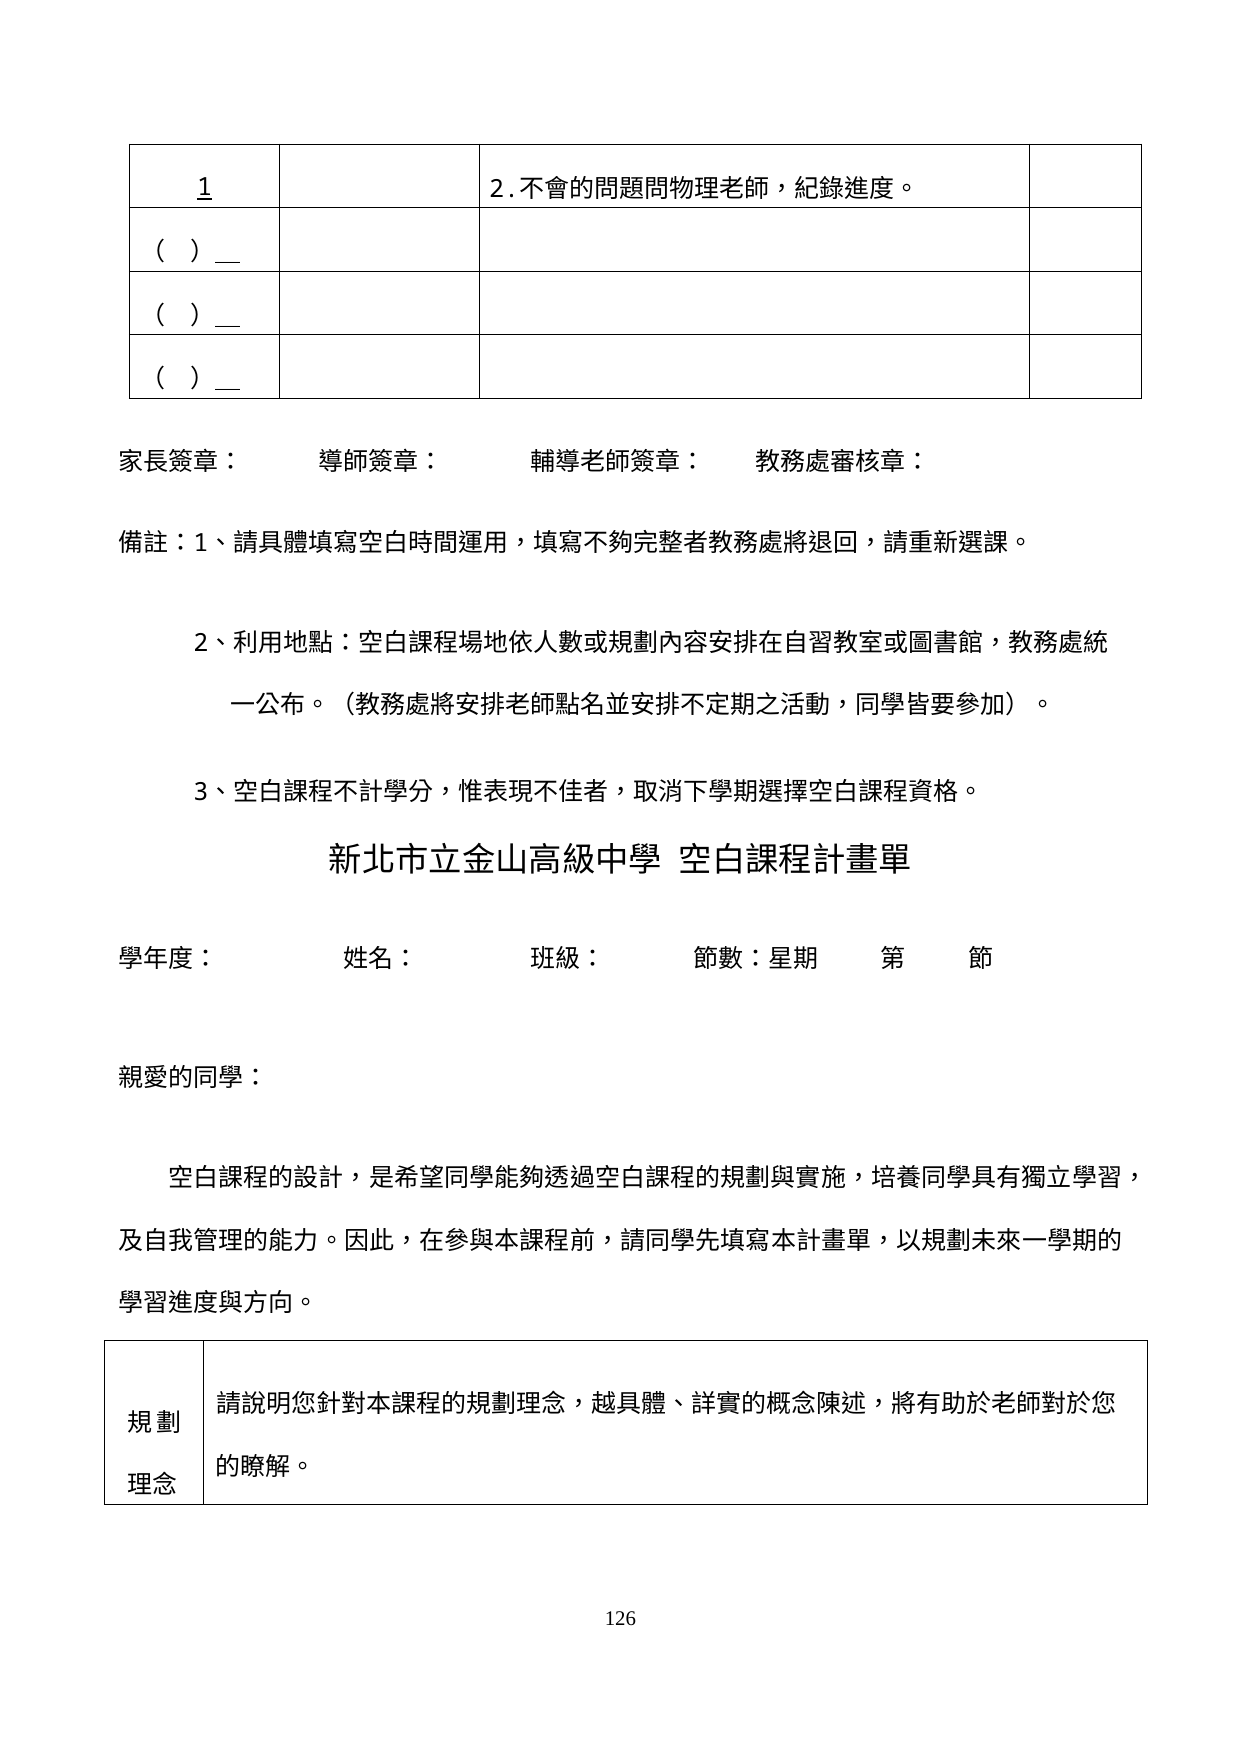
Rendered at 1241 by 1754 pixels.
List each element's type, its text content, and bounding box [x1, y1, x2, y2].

table_cell [480, 208, 1029, 271]
text 空白課程的設計，是希望同學能夠透過空白課程的規劃與實施，培養同學具有獨立學習，及自我管理的能力。因此，在參與本課程前，請同學先填寫本計畫單，以規劃未來一學期的學習進度與方向。 [118, 1134, 1122, 1322]
text 家長簽章： 導師簽章： 輔導老師簽章： 教務處審核章： [118, 417, 1122, 480]
table_cell [1030, 272, 1141, 334]
text 新北市立金山高級中學 空白課程計畫單 [118, 815, 1122, 878]
table_cell [1030, 208, 1141, 271]
text 2、利用地點：空白課程場地依人數或規劃內容安排在自習教室或圖書館，教務處統一公布。（教務處將安排老師點名並安排不定期之活動，同學皆要參加）。 [118, 599, 1122, 724]
table_cell （ ）＿ [130, 335, 279, 398]
table_cell [280, 208, 479, 271]
text 學年度： 姓名： 班級： 節數：星期 第 節 [118, 915, 1122, 978]
table_cell [1030, 335, 1141, 398]
table_cell [280, 145, 479, 207]
text 備註：1、請具體填寫空白時間運用，填寫不夠完整者教務處將退回，請重新選課。 [118, 499, 1122, 561]
table_cell [480, 272, 1029, 334]
table_cell [280, 335, 479, 398]
table_cell 2.不會的問題問物理老師，紀錄進度。 [480, 145, 1029, 207]
text 親愛的同學： [118, 1034, 1122, 1097]
text 3、空白課程不計學分，惟表現不佳者，取消下學期選擇空白課程資格。 [118, 748, 1122, 810]
table_cell （ ）＿ [130, 272, 279, 334]
table_cell [1030, 145, 1141, 207]
table_cell [280, 272, 479, 334]
table_header 請說明您針對本課程的規劃理念，越具體、詳實的概念陳述，將有助於老師對於您的瞭解。 [204, 1341, 1147, 1504]
table_cell 1 [130, 145, 279, 207]
table_header 規劃理念 [105, 1341, 203, 1504]
table_cell （ ）＿ [130, 208, 279, 271]
table_cell [480, 335, 1029, 398]
